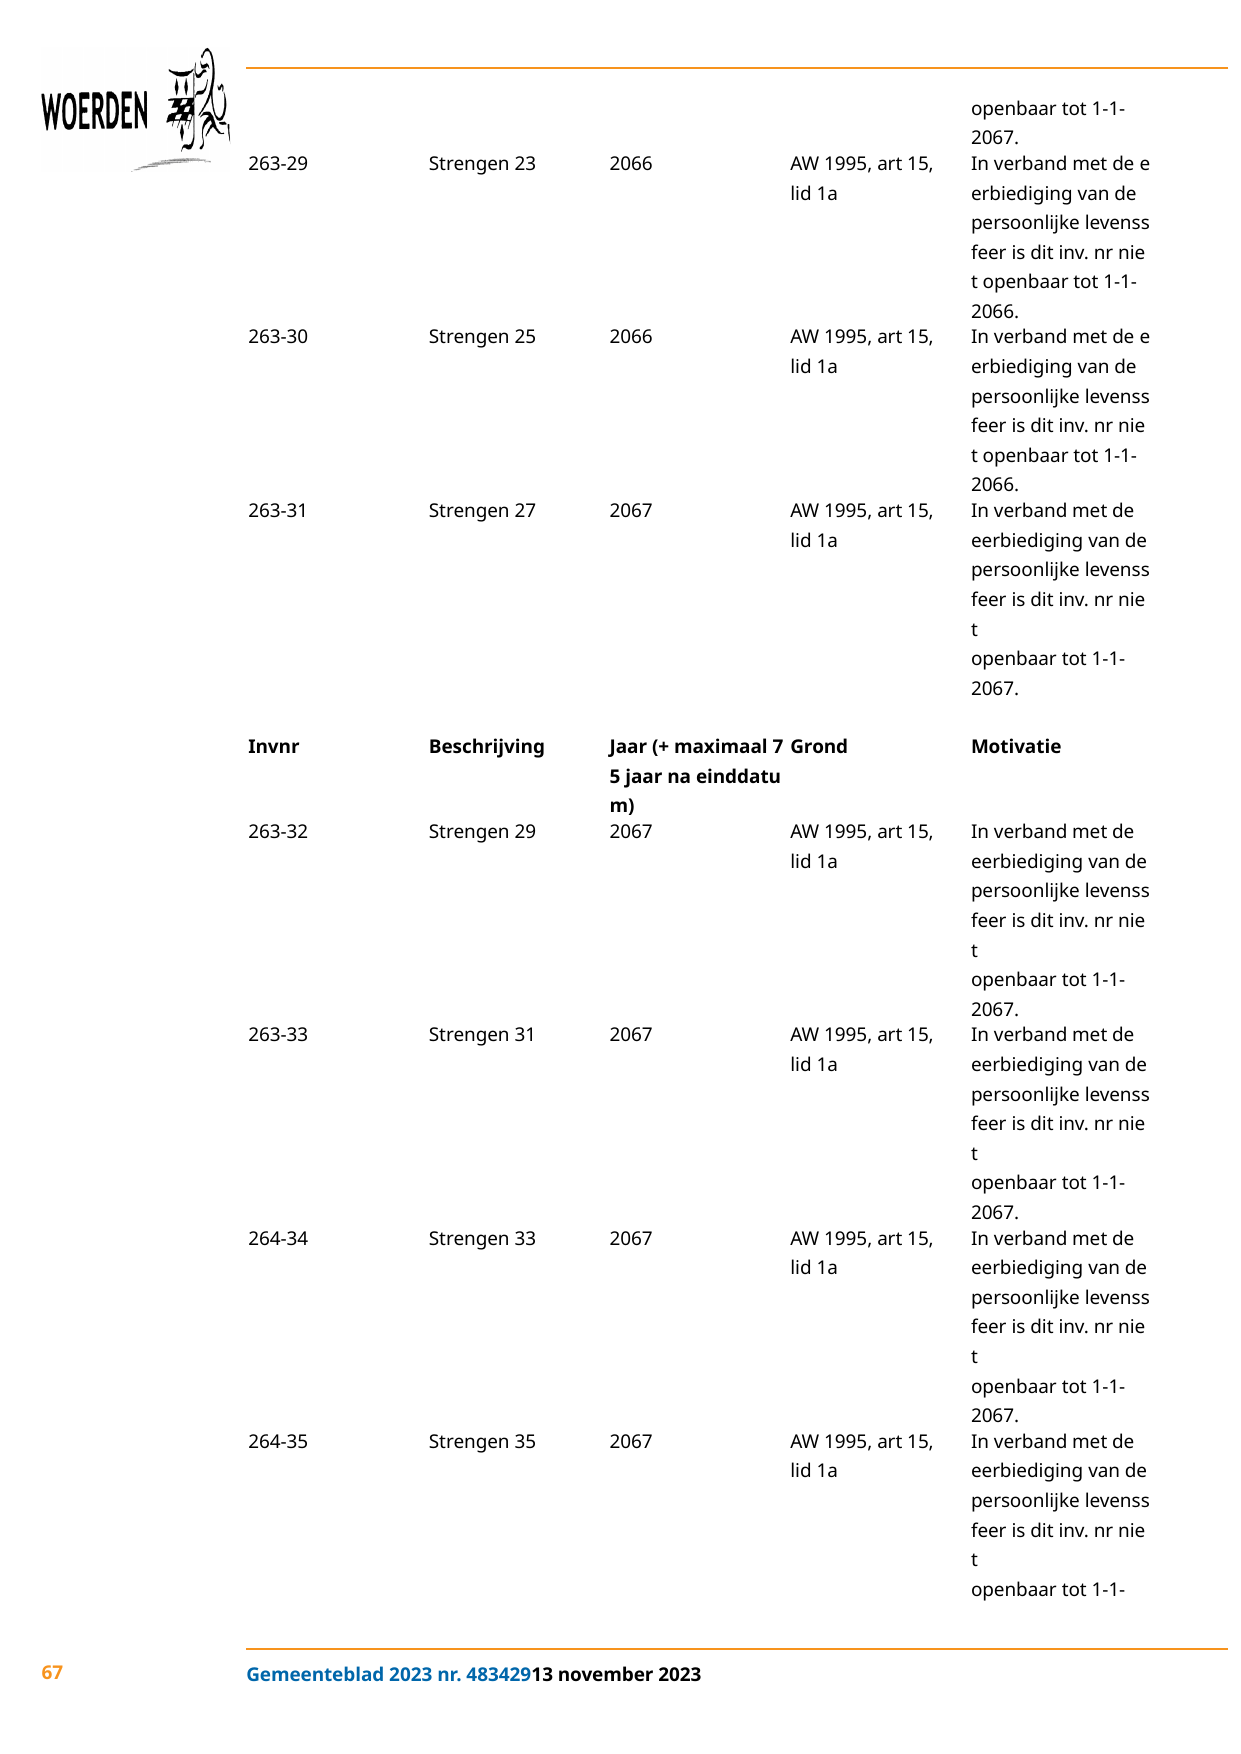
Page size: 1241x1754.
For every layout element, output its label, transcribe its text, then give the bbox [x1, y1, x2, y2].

table_cell In verband met de eerbiediging van de persoonlijke levenssfeer is dit inv. nr niet openbaar tot 1-1-2067. [971, 1225, 1152, 1428]
table_cell In verband met de eerbiediging van de persoonlijke levenssfeer is dit inv. nr niet openbaar tot 1-1-2067. [971, 498, 1152, 701]
table_cell In verband met de eerbiediging van de persoonlijke levenssfeer is dit inv. nr niet openbaar tot 1-1-2067. [971, 1022, 1152, 1225]
table_cell Strengen 25 [429, 324, 609, 497]
table_cell AW 1995, art 15, lid 1a [790, 1225, 971, 1428]
table_cell Strengen 23 [429, 150, 609, 324]
table_cell [790, 95, 971, 150]
table_cell 264-35 [248, 1428, 429, 1602]
table_cell 263-33 [248, 1022, 429, 1225]
table_header Jaar (+ maximaal 75 jaar na einddatum) [609, 734, 790, 818]
table_cell Strengen 33 [429, 1225, 609, 1428]
table_cell Strengen 29 [429, 819, 609, 1022]
table_cell 2066 [609, 150, 790, 324]
table_cell 263-30 [248, 324, 429, 497]
table_cell In verband met de eerbiediging van de persoonlijke levenssfeer is dit inv. nr niet openbaar tot 1-1-2066. [971, 324, 1152, 497]
table_header Motivatie [971, 734, 1152, 818]
table_cell AW 1995, art 15, lid 1a [790, 1022, 971, 1225]
table_cell AW 1995, art 15, lid 1a [790, 1428, 971, 1602]
table_header Invnr [248, 734, 429, 818]
table_cell [248, 95, 429, 150]
table_cell In verband met de eerbiediging van de persoonlijke levenssfeer is dit inv. nr niet openbaar tot 1-1-2067. [971, 819, 1152, 1022]
table_cell 2067 [609, 498, 790, 701]
table_cell Strengen 35 [429, 1428, 609, 1602]
table_cell 2067 [609, 819, 790, 1022]
table_cell 2066 [609, 324, 790, 497]
table_cell AW 1995, art 15, lid 1a [790, 819, 971, 1022]
table_cell In verband met de eerbiediging van de persoonlijke levenssfeer is dit inv. nr niet openbaar tot 1-1-2066. [971, 150, 1152, 324]
table_header Grond [790, 734, 971, 818]
table_cell 264-34 [248, 1225, 429, 1428]
table_header Beschrijving [429, 734, 609, 818]
table_cell 263-32 [248, 819, 429, 1022]
table_cell AW 1995, art 15, lid 1a [790, 150, 971, 324]
table_cell 2067 [609, 1428, 790, 1602]
picture [41, 47, 231, 172]
table_cell AW 1995, art 15, lid 1a [790, 498, 971, 701]
table_cell 2067 [609, 1022, 790, 1225]
table_cell [429, 95, 609, 150]
table_cell 263-29 [248, 150, 429, 324]
table_cell [609, 95, 790, 150]
table_cell 263-31 [248, 498, 429, 701]
table_cell 2067 [609, 1225, 790, 1428]
table_cell openbaar tot 1-1-2067. [971, 95, 1152, 150]
table_cell Strengen 31 [429, 1022, 609, 1225]
table_cell AW 1995, art 15, lid 1a [790, 324, 971, 497]
table_cell In verband met de eerbiediging van de persoonlijke levenssfeer is dit inv. nr niet openbaar tot 1-1- [971, 1428, 1152, 1602]
table_cell Strengen 27 [429, 498, 609, 701]
